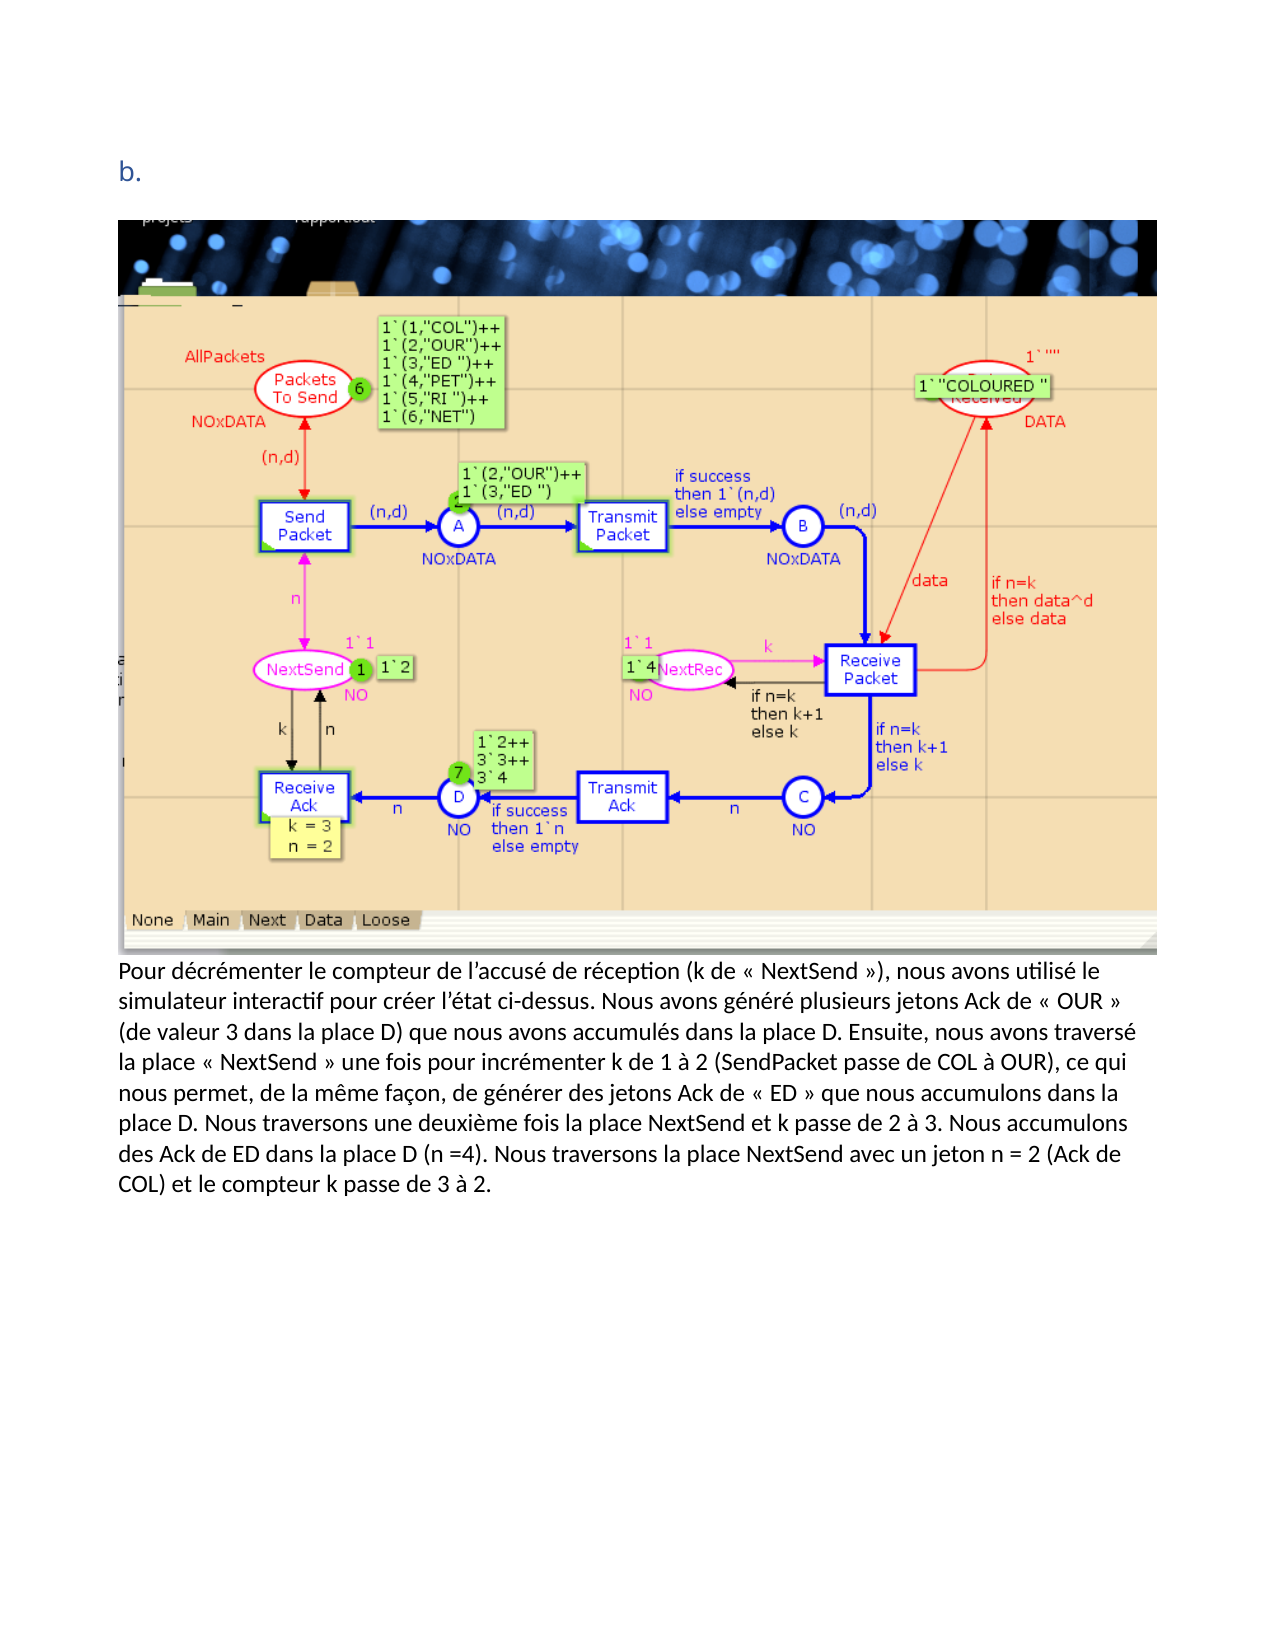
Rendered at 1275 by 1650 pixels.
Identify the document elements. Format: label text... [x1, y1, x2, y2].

subtitle b. [118, 153, 1157, 190]
text Pour décrémenter le compteur de l’accusé de réception (k de « NextSend »), nous avons utilisé le simulateur interactif pour créer l’état ci-dessus. Nous avons généré plusieurs jetons Ack de « OUR » (de valeur 3 dans la place D) que nous avons accumulés dans la place D. Ensuite, nous avons traversé la place « NextSend » une fois pour incrémenter k de 1 à 2 (SendPacket passe de COL à OUR), ce qui nous permet, de la même façon, de générer des jetons Ack de « ED » que nous accumulons dans la place D. Nous traversons une deuxième fois la place NextSend et k passe de 2 à 3. Nous accumulons des Ack de ED dans la place D (n =4). Nous traversons la place NextSend avec un jeton n = 2 (Ack de COL) et le compteur k passe de 3 à 2. [118, 955, 1157, 1199]
